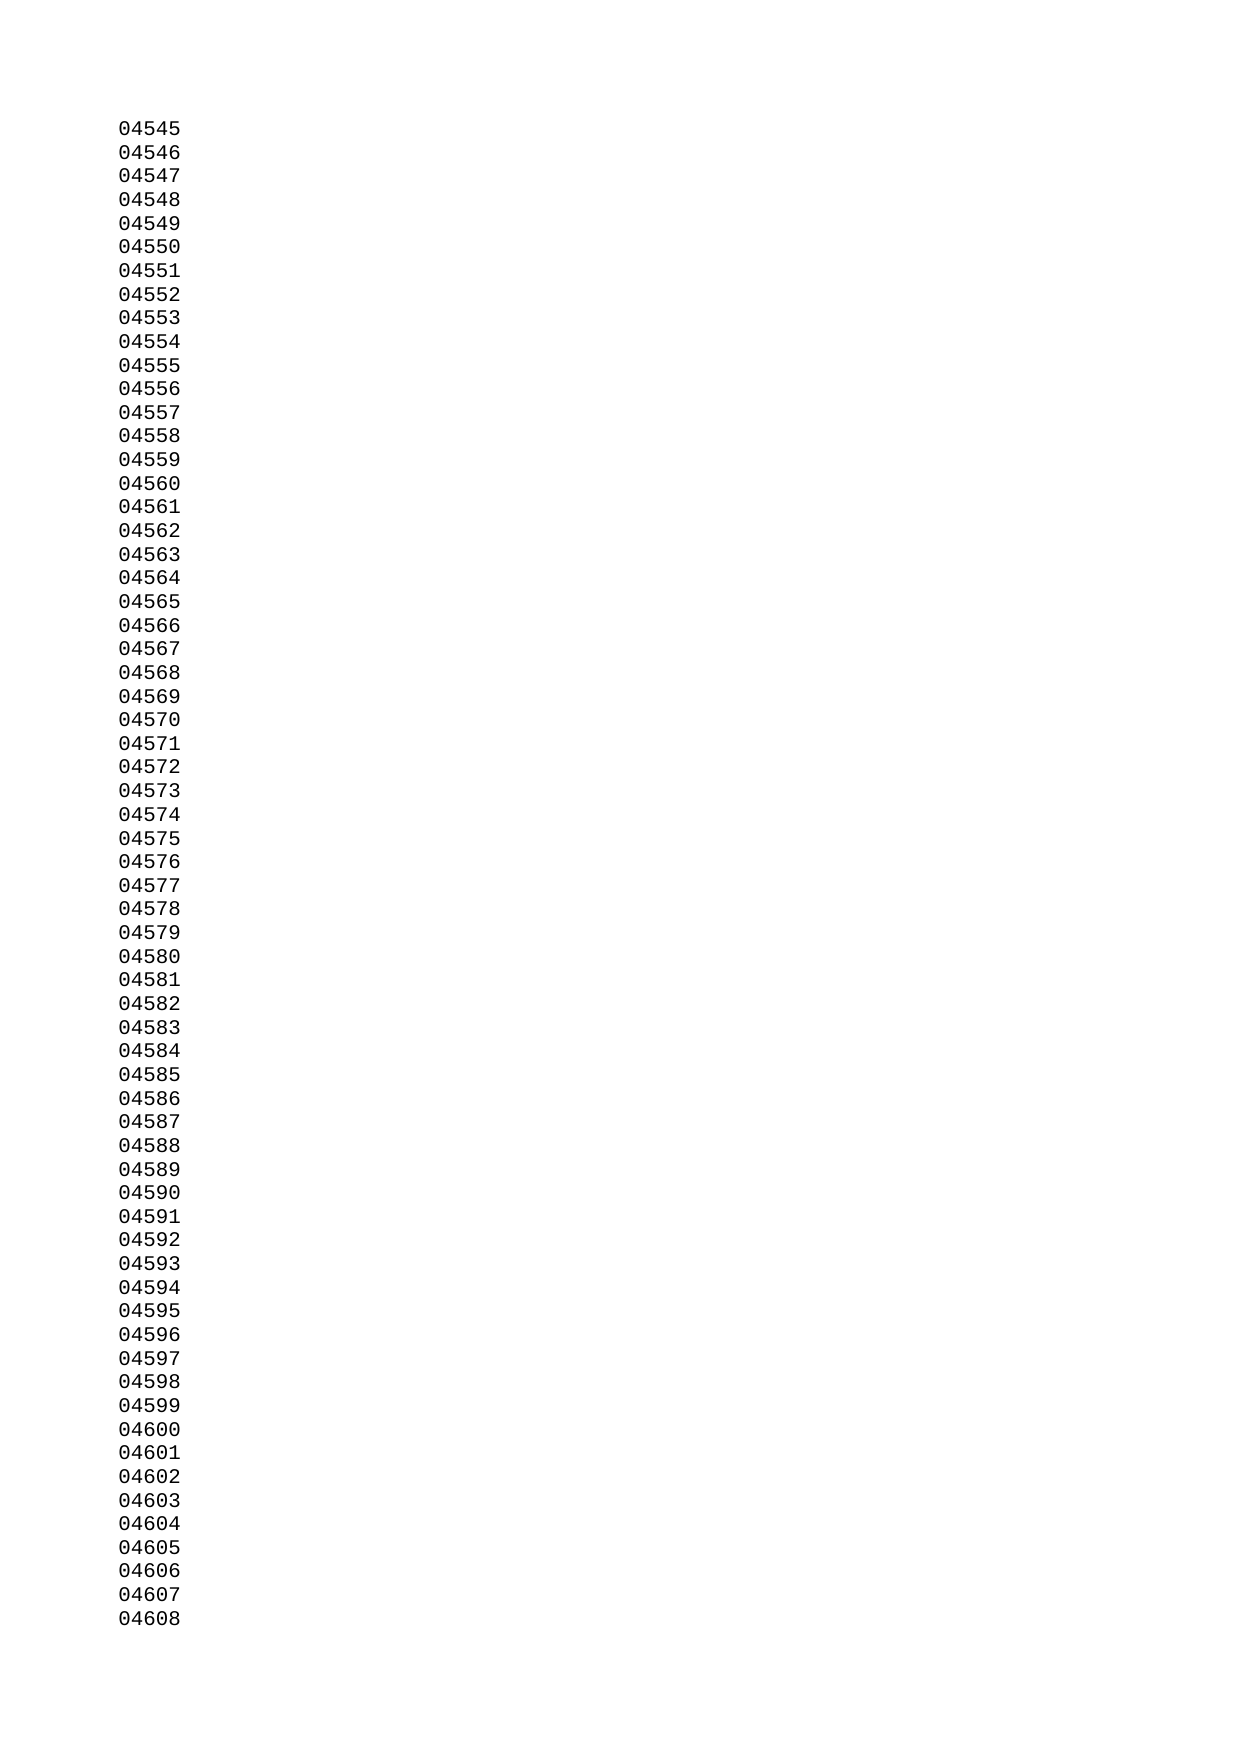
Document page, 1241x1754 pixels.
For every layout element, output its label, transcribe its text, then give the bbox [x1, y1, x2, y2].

text 04575 [118, 827, 1122, 851]
text 04550 [118, 236, 1122, 260]
text 04564 [118, 567, 1122, 591]
text 04592 [118, 1229, 1122, 1253]
text 04586 [118, 1088, 1122, 1111]
text 04574 [118, 804, 1122, 827]
text 04581 [118, 969, 1122, 993]
text 04583 [118, 1017, 1122, 1040]
text 04553 [118, 307, 1122, 331]
text 04603 [118, 1489, 1122, 1513]
text 04560 [118, 473, 1122, 496]
text 04580 [118, 946, 1122, 969]
text 04547 [118, 165, 1122, 189]
text 04559 [118, 449, 1122, 473]
text 04563 [118, 544, 1122, 567]
text 04577 [118, 875, 1122, 898]
text 04600 [118, 1419, 1122, 1442]
text 04558 [118, 426, 1122, 449]
text 04549 [118, 213, 1122, 236]
text 04585 [118, 1064, 1122, 1088]
text 04582 [118, 993, 1122, 1017]
text 04591 [118, 1206, 1122, 1229]
text 04573 [118, 780, 1122, 804]
text 04545 [118, 118, 1122, 142]
text 04565 [118, 591, 1122, 615]
text 04602 [118, 1466, 1122, 1489]
text 04570 [118, 709, 1122, 733]
text 04571 [118, 733, 1122, 757]
text 04589 [118, 1158, 1122, 1182]
text 04552 [118, 284, 1122, 307]
text 04598 [118, 1371, 1122, 1395]
text 04578 [118, 898, 1122, 922]
text 04555 [118, 354, 1122, 378]
text 04587 [118, 1111, 1122, 1135]
text 04584 [118, 1040, 1122, 1064]
text 04572 [118, 757, 1122, 780]
text 04546 [118, 142, 1122, 165]
text 04606 [118, 1561, 1122, 1584]
text 04556 [118, 378, 1122, 402]
text 04566 [118, 615, 1122, 638]
text 04607 [118, 1584, 1122, 1608]
text 04569 [118, 686, 1122, 709]
text 04561 [118, 496, 1122, 520]
text 04605 [118, 1537, 1122, 1561]
text 04567 [118, 638, 1122, 662]
text 04590 [118, 1182, 1122, 1206]
text 04599 [118, 1395, 1122, 1419]
text 04576 [118, 851, 1122, 875]
text 04551 [118, 260, 1122, 284]
text 04596 [118, 1324, 1122, 1348]
text 04597 [118, 1348, 1122, 1371]
text 04554 [118, 331, 1122, 354]
text 04594 [118, 1277, 1122, 1300]
text 04548 [118, 189, 1122, 213]
text 04593 [118, 1253, 1122, 1277]
text 04604 [118, 1513, 1122, 1537]
text 04562 [118, 520, 1122, 544]
text 04579 [118, 922, 1122, 946]
text 04568 [118, 662, 1122, 686]
text 04601 [118, 1442, 1122, 1466]
text 04608 [118, 1608, 1122, 1631]
text 04595 [118, 1300, 1122, 1324]
text 04557 [118, 402, 1122, 426]
text 04588 [118, 1135, 1122, 1158]
